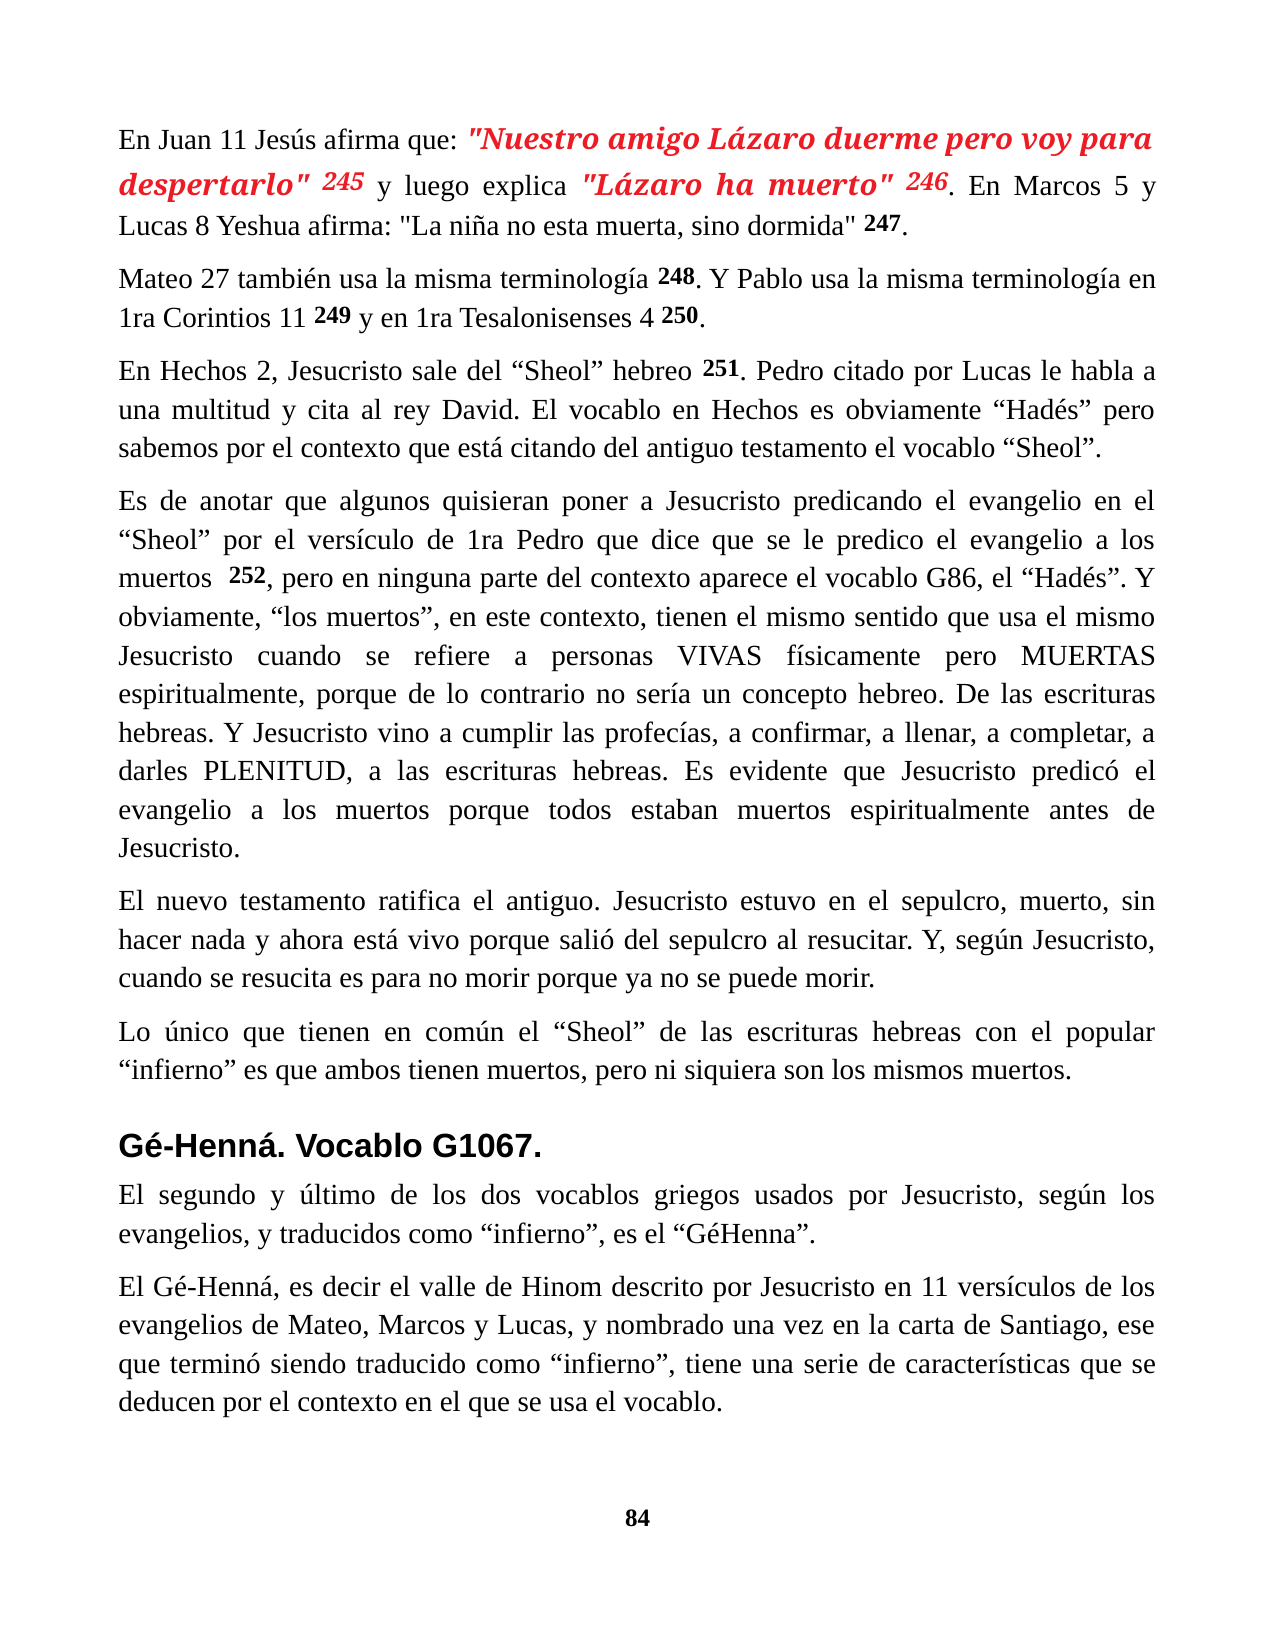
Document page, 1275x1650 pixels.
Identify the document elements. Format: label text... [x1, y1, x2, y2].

text El segundo y último de los dos vocablos griegos usados por Jesucristo, según los evangelios, y traducidos como “infierno”, es el “GéHenna”. [118, 1177, 1157, 1249]
text Lo único que tienen en común el “Sheol” de las escrituras hebreas con el popular “infierno” es que ambos tienen muertos, pero ni siquiera son los mismos muertos. [118, 1014, 1157, 1086]
text El nuevo testamento ratifica el antiguo. Jesucristo estuvo en el sepulcro, muerto, sin hacer nada y ahora está vivo porque salió del sepulcro al resucitar. Y, según Jesucristo, cuando se resucita es para no morir porque ya no se puede morir. [118, 883, 1157, 994]
text Mateo 27 también usa la misma terminología . Y Pablo usa la misma terminología en 1ra Corintios 11 y en 1ra Tesalonisenses 4 . [118, 262, 1157, 334]
text Es de anotar que algunos quisieran poner a Jesucristo predicando el evangelio en el “Sheol” por el versículo de 1ra Pedro que dice que se le predico el evangelio a los muertos , pero en ninguna parte del contexto aparece el vocablo G86, el “Hadés”. Y obviamente, “los muertos”, en este contexto, tienen el mismo sentido que usa el mismo Jesucristo cuando se refiere a personas VIVAS físicamente pero MUERTAS espiritualmente, porque de lo contrario no sería un concepto hebreo. De las escrituras hebreas. Y Jesucristo vino a cumplir las profecías, a confirmar, a llenar, a completar, a darles PLENITUD, a las escrituras hebreas. Es evidente que Jesucristo predicó el evangelio a los muertos porque todos estaban muertos espiritualmente antes de Jesucristo. [118, 483, 1157, 864]
subtitle Gé-Henná. Vocablo G1067. [118, 1126, 1157, 1165]
text En Hechos 2, Jesucristo sale del “Sheol” hebreo . Pedro citado por Lucas le habla a una multitud y cita al rey David. El vocablo en Hechos es obviamente “Hadés” pero sabemos por el contexto que está citando del antiguo testamento el vocablo “Sheol”. [118, 353, 1157, 464]
text En Juan 11 Jesús afirma que: "Nuestro amigo Lázaro duerme pero voy para despertarlo" y luego explica "Lázaro ha muerto" . En Marcos 5 y Lucas 8 Yeshua afirma: "La niña no esta muerta, sino dormida" . [118, 118, 1157, 242]
text El Gé-Henná, es decir el valle de Hinom descrito por Jesucristo en 11 versículos de los evangelios de Mateo, Marcos y Lucas, y nombrado una vez en la carta de Santiago, ese que terminó siendo traducido como “infierno”, tiene una serie de características que se deducen por el contexto en el que se usa el vocablo. [118, 1269, 1157, 1418]
